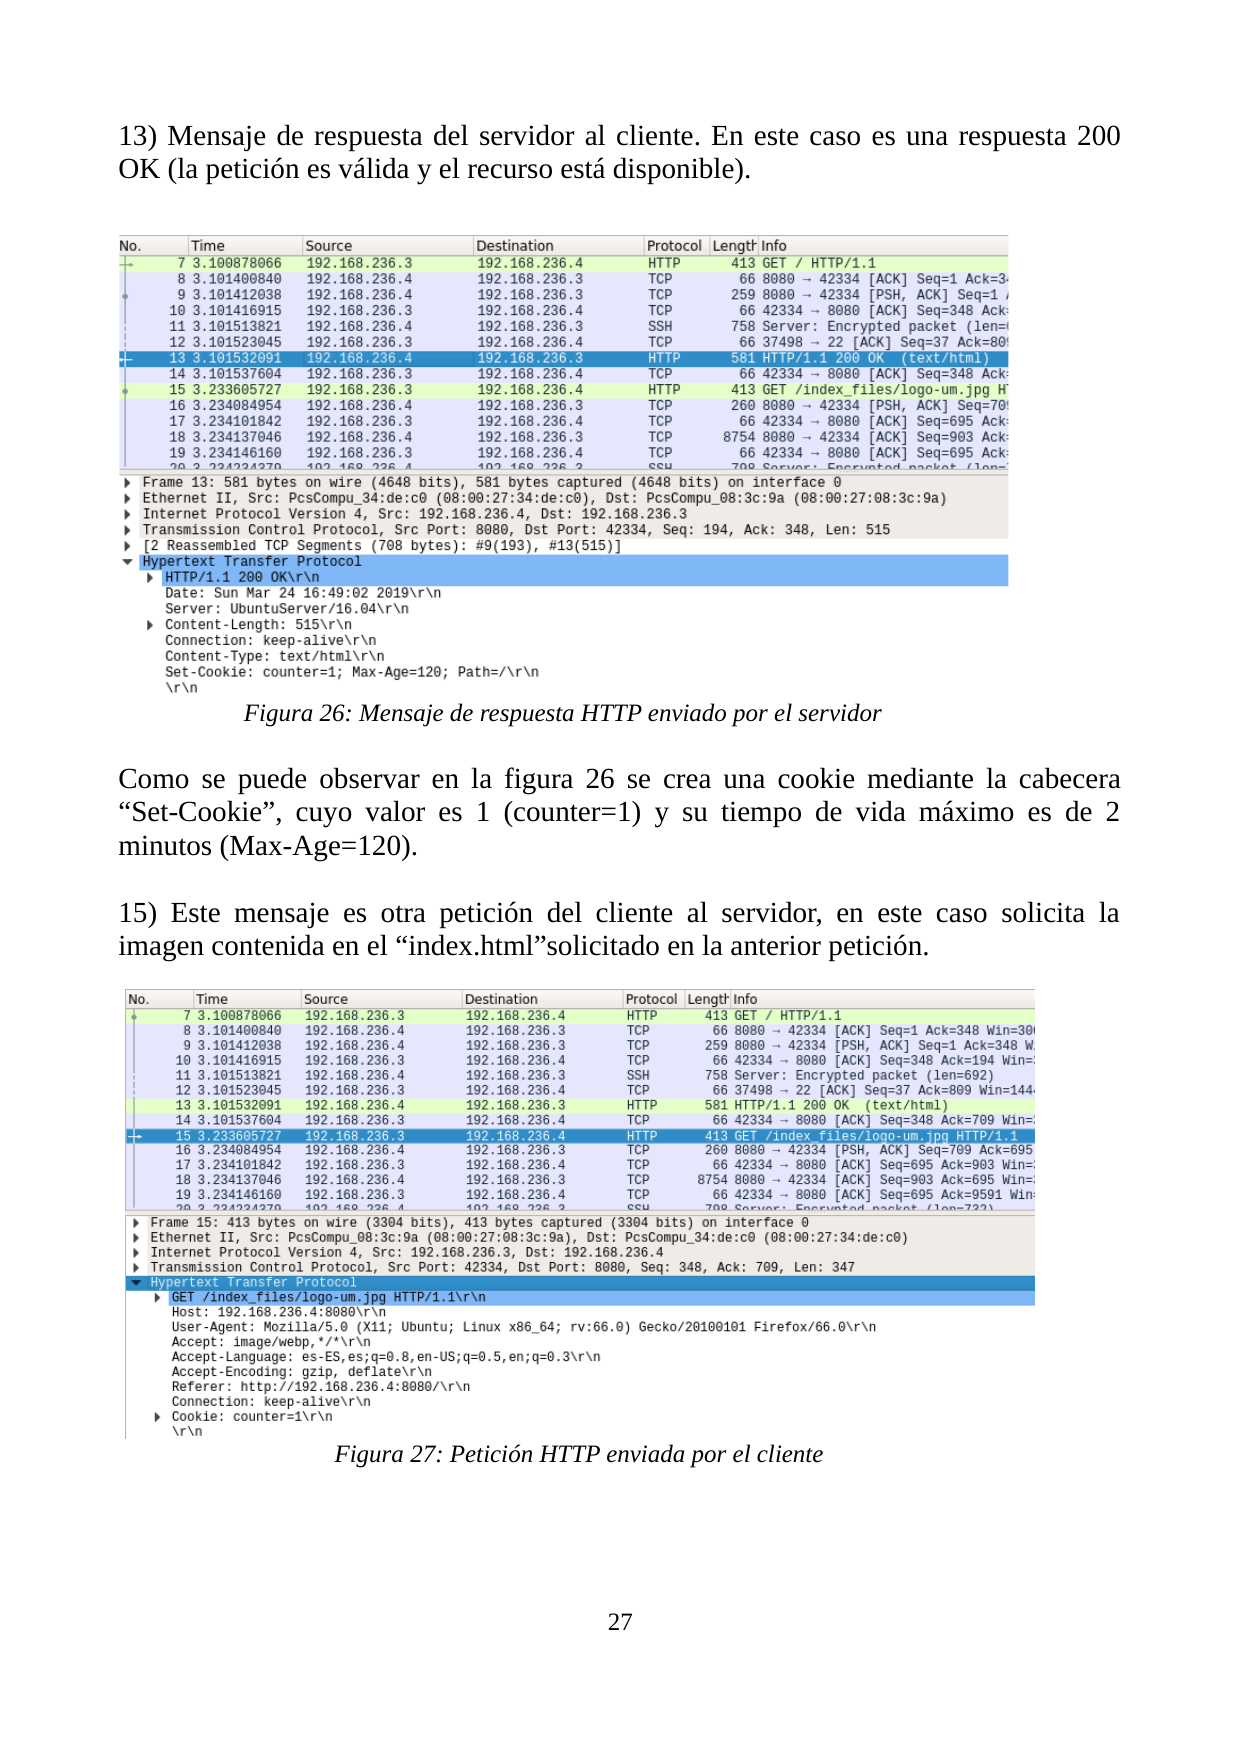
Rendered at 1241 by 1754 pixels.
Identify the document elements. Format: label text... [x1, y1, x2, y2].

text 13) Mensaje de respuesta del servidor al cliente. En este caso es una respuesta 200 OK (la petición es válida y el recurso está disponible). [118, 118, 1122, 185]
text 15) Este mensaje es otra petición del cliente al servidor, en este caso solicita la imagen contenida en el “index.html”solicitado en la anterior petición. [118, 895, 1122, 962]
text Figura 26: Mensaje de respuesta HTTP enviado por el servidor [119, 697, 1008, 727]
picture [119, 235, 1009, 697]
text [125, 977, 1035, 989]
text Como se puede observar en la figura 26 se crea una cookie mediante la cabecera “Set-Cookie”, cuyo valor es 1 (counter=1) y su tiempo de vida máximo es de 2 minutos (Max-Age=120). [118, 761, 1122, 861]
text Figura 27: Petición HTTP enviada por el cliente [125, 1439, 1035, 1467]
picture [125, 989, 1035, 1439]
text [119, 223, 1008, 235]
